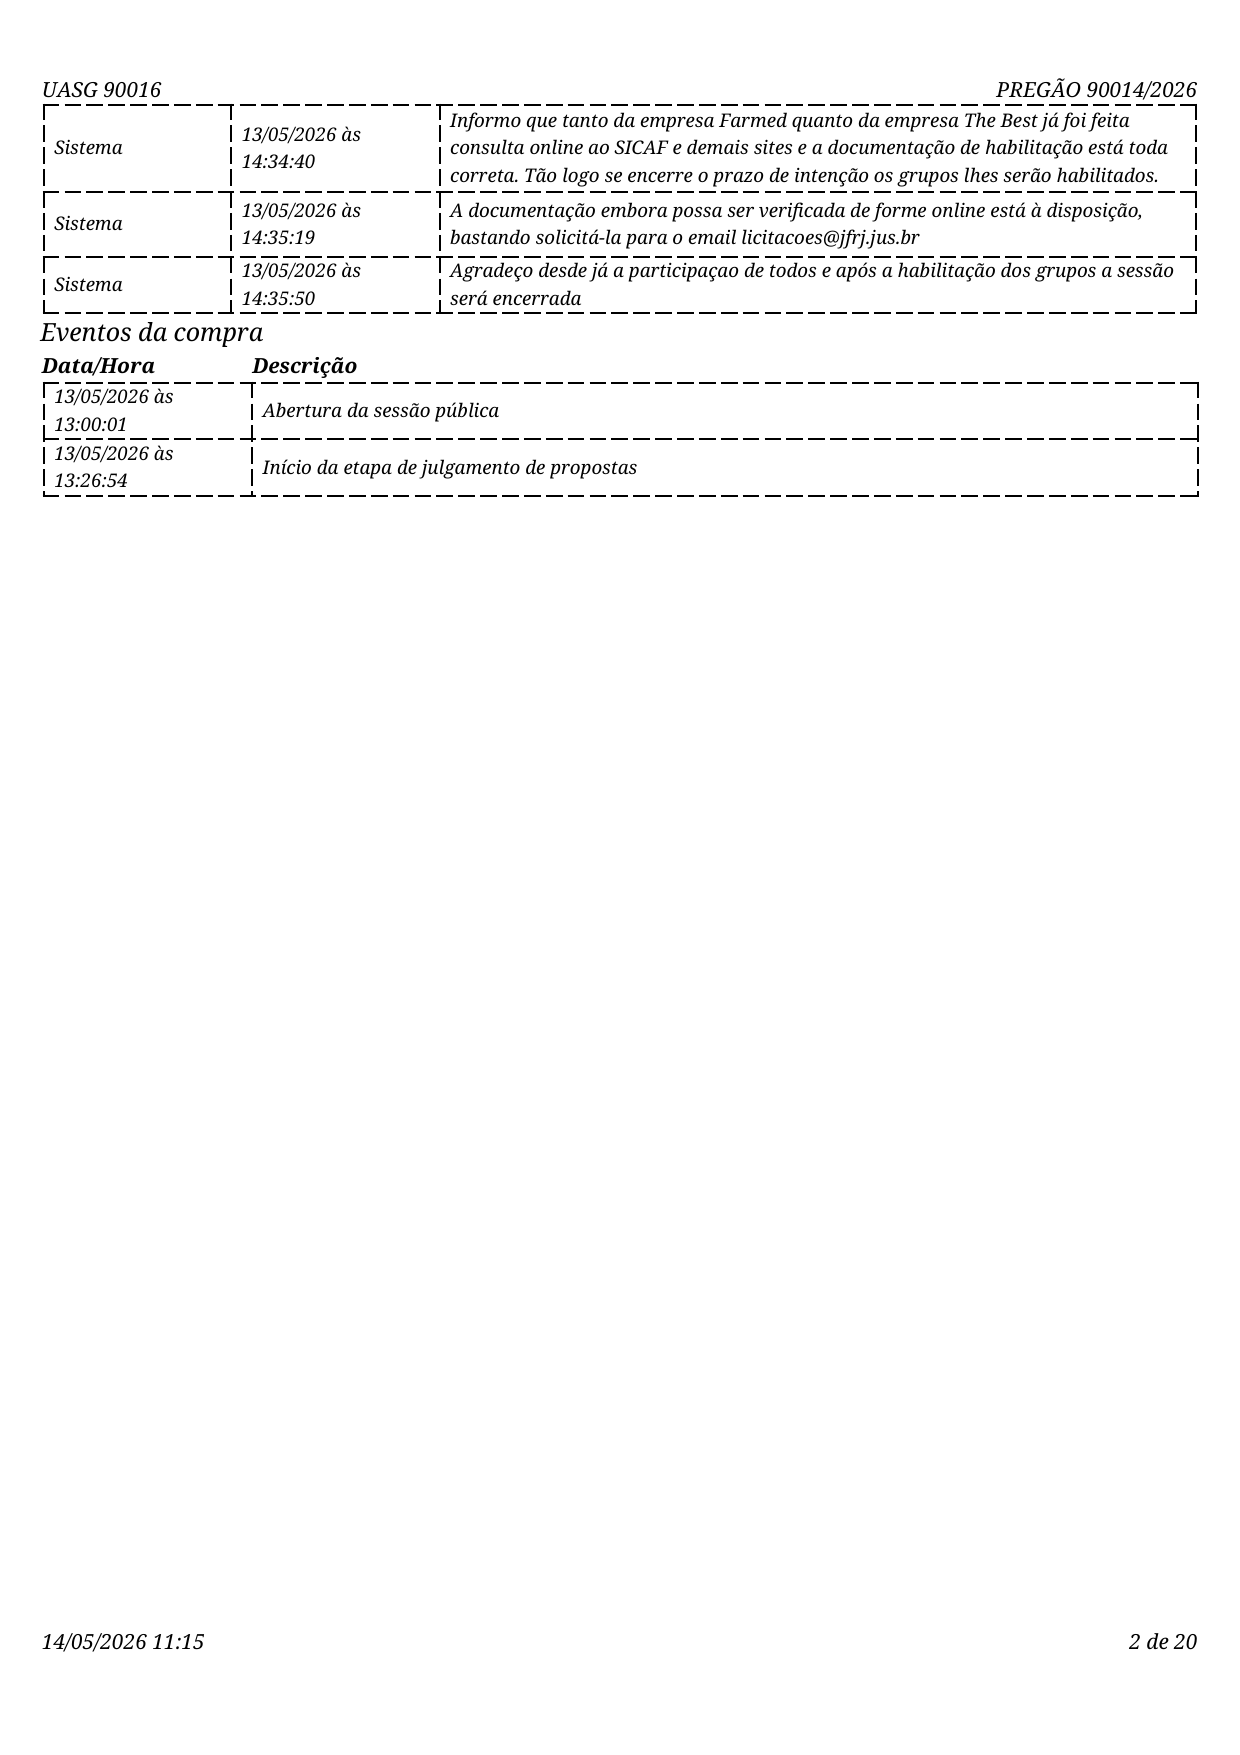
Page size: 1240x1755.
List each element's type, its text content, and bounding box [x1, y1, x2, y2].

table_cell Agradeço desde já a participaçao de todos e após a habilitação dos grupos a sessão será encerrada [440, 256, 1196, 312]
table_header Abertura da sessão pública [252, 382, 1198, 438]
table_cell 13/05/2026 às 13:26:54 [44, 438, 252, 495]
table_cell Informo que tanto da empresa Farmed quanto da empresa The Best já foi feita consulta online ao SICAF e demais sites e a documentação de habilitação está toda correta. Tão logo se encerre o prazo de intenção os grupos lhes serão habilitados. [440, 104, 1196, 191]
table_header 13/05/2026 às 13:00:01 [44, 382, 252, 438]
text Eventos da compra [40, 314, 1199, 348]
table_cell Sistema [44, 256, 231, 312]
table_cell 13/05/2026 às 14:35:19 [231, 191, 439, 256]
table_cell Sistema [44, 191, 231, 256]
table_cell A documentação embora possa ser verificada de forme online está à disposição, bastando solicitá-la para o email licitacoes@jfrj.jus.br [440, 191, 1196, 256]
subtitle Data/Hora Descrição [42, 351, 1199, 379]
table_cell 13/05/2026 às 14:35:50 [231, 256, 439, 312]
table_cell Início da etapa de julgamento de propostas [252, 438, 1198, 495]
table_cell Sistema [44, 104, 231, 191]
table_cell 13/05/2026 às 14:34:40 [231, 104, 439, 191]
